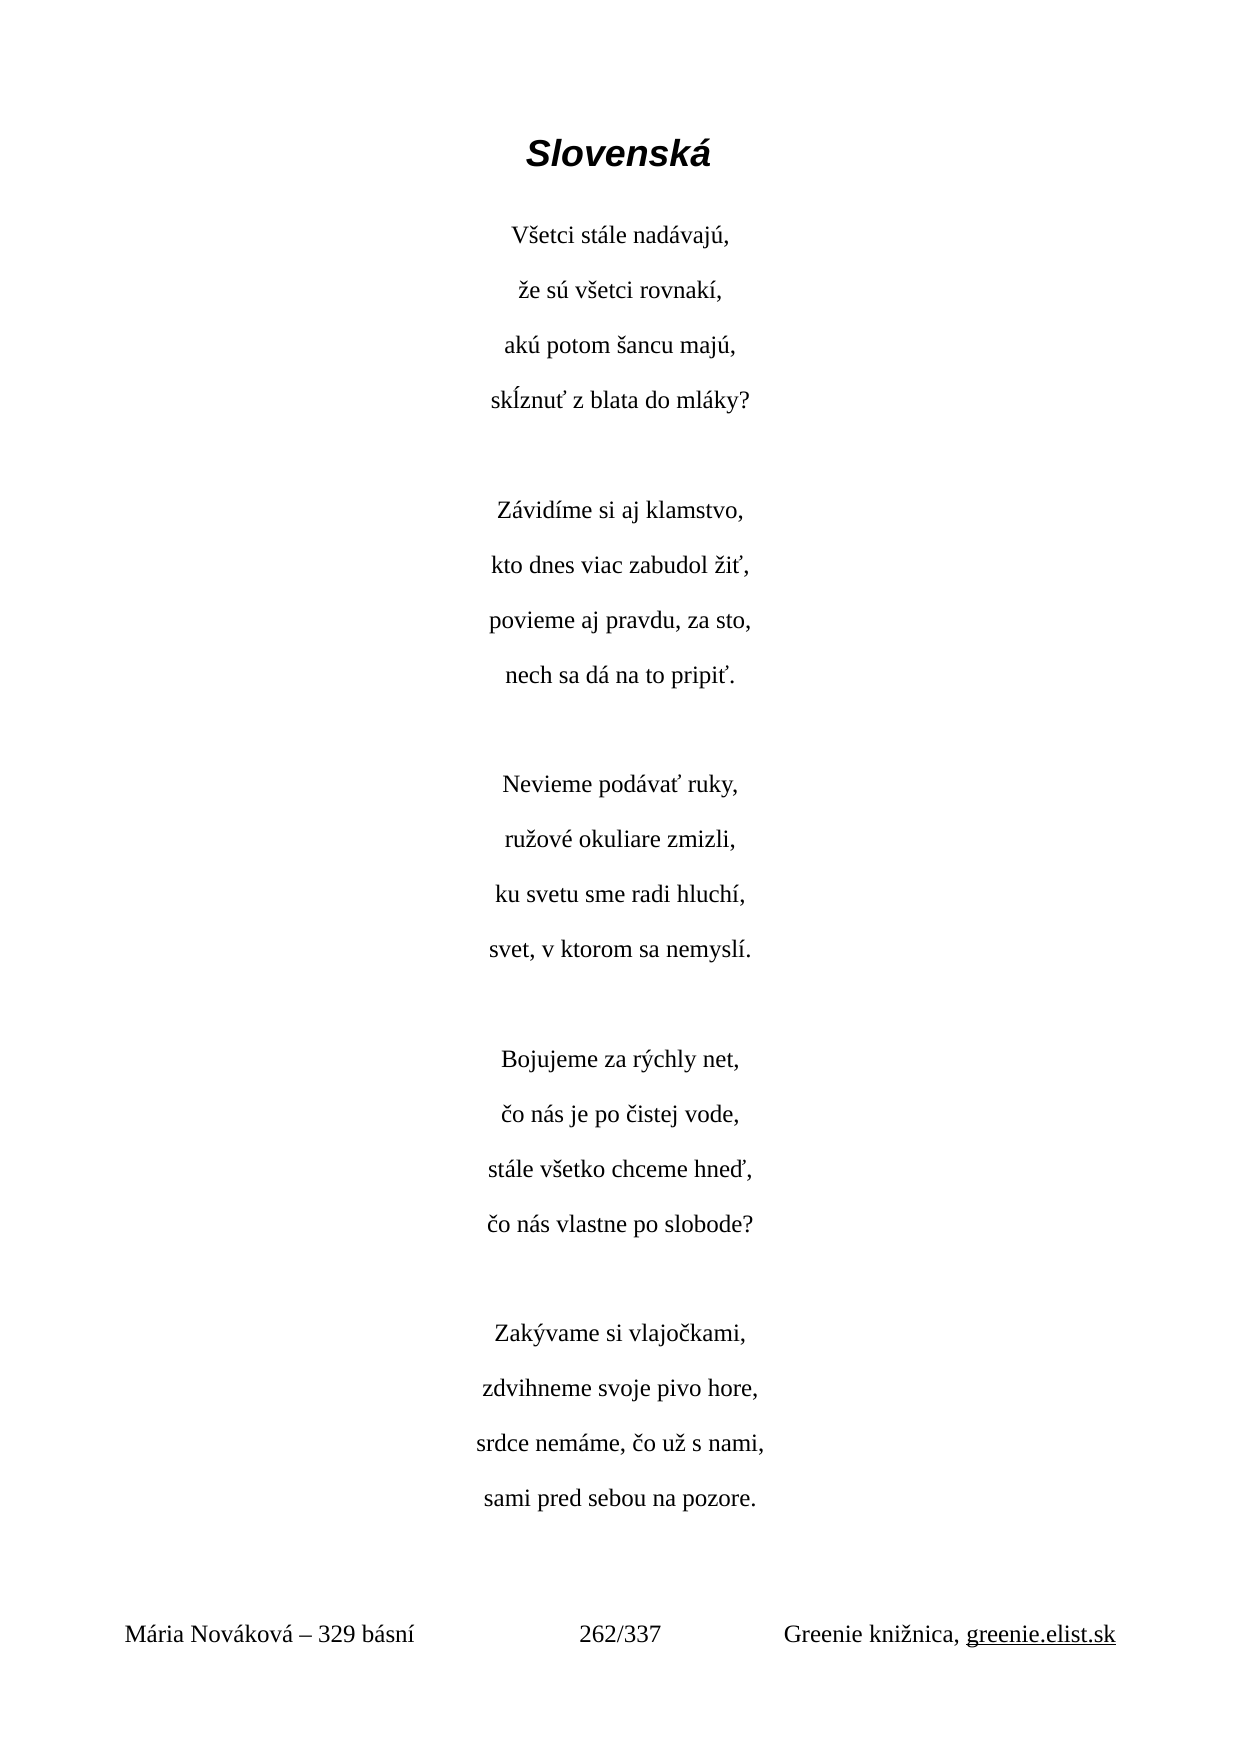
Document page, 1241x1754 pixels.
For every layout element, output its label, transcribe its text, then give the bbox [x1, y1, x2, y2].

text Nevieme podávať ruky, [106, 769, 1134, 798]
text akú potom šancu majú, [106, 330, 1134, 359]
text svet, v ktorom sa nemyslí. [106, 934, 1134, 963]
text čo nás vlastne po slobode? [106, 1209, 1134, 1237]
text sami pred sebou na pozore. [106, 1483, 1134, 1512]
text Závidíme si aj klamstvo, [106, 495, 1134, 524]
text Všetci stále nadávajú, [106, 221, 1134, 249]
text povieme aj pravdu, za sto, [106, 605, 1134, 633]
text stále všetko chceme hneď, [106, 1154, 1134, 1182]
text srdce nemáme, čo už s nami, [106, 1428, 1134, 1457]
text Bojujeme za rýchly net, [106, 1044, 1134, 1073]
text kto dnes viac zabudol žiť, [106, 550, 1134, 579]
text skĺznuť z blata do mláky? [106, 385, 1134, 414]
text že sú všetci rovnakí, [106, 275, 1134, 304]
text zdvihneme svoje pivo hore, [106, 1373, 1134, 1402]
text Zakývame si vlajočkami, [106, 1318, 1134, 1347]
text čo nás je po čistej vode, [106, 1099, 1134, 1128]
text nech sa dá na to pripiť. [106, 660, 1134, 688]
text ku svetu sme radi hluchí, [106, 879, 1134, 908]
text ružové okuliare zmizli, [106, 824, 1134, 853]
subtitle Slovenská [106, 131, 1134, 174]
